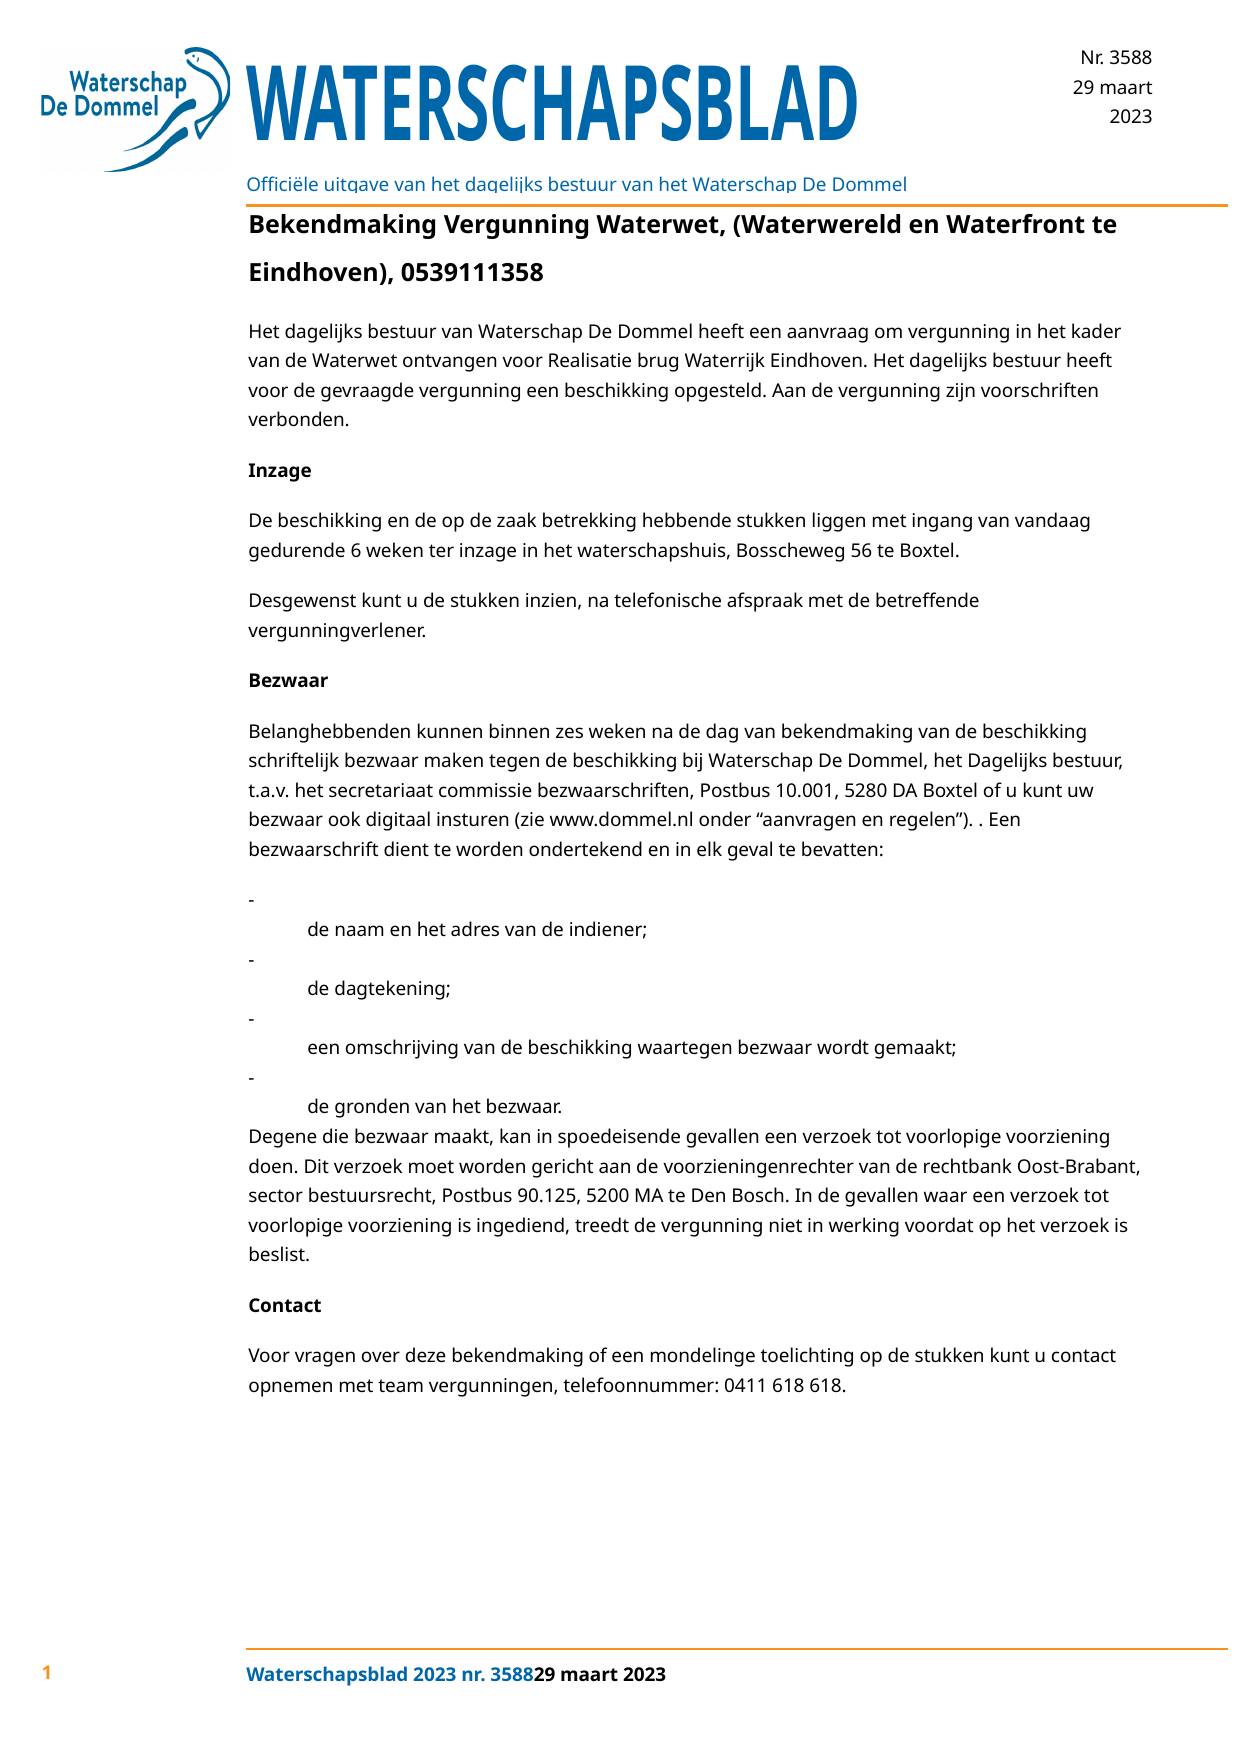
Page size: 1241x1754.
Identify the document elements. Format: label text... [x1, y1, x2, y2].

text Inzage [248, 457, 1152, 483]
text Degene die bezwaar maakt, kan in spoedeisende gevallen een verzoek tot voorlopige voorziening doen. Dit verzoek moet worden gericht aan de voorzieningenrechter van de rechtbank Oost-Brabant, sector bestuursrecht, Postbus 90.125, 5200 MA te Den Bosch. In de gevallen waar een verzoek tot voorlopige voorziening is ingediend, treedt de vergunning niet in werking voordat op het verzoek is beslist. [248, 1123, 1152, 1267]
list de gronden van het bezwaar. [248, 1094, 1152, 1119]
picture [41, 47, 231, 172]
list de naam en het adres van de indiener; [248, 916, 1152, 942]
text Voor vragen over deze bekendmaking of een mondelinge toelichting op de stukken kunt u contact opnemen met team vergunningen, telefoonnummer: 0411 618 618. [248, 1342, 1152, 1398]
list de dagtekening; [248, 975, 1152, 1001]
text Desgewenst kunt u de stukken inzien, na telefonische afspraak met de betreffende vergunningverlener. [248, 587, 1152, 643]
picture [198, 118, 210, 131]
text Het dagelijks bestuur van Waterschap De Dommel heeft een aanvraag om vergunning in het kader van de Waterwet ontvangen voor Realisatie brug Waterrijk Eindhoven. Het dagelijks bestuur heeft voor de gevraagde vergunning een beschikking opgesteld. Aan de vergunning zijn voorschriften verbonden. [248, 318, 1152, 432]
text Contact [248, 1292, 1152, 1318]
list een omschrijving van de beschikking waartegen bezwaar wordt gemaakt; [248, 1034, 1152, 1060]
text Belanghebbenden kunnen binnen zes weken na de dag van bekendmaking van de beschikking schriftelijk bezwaar maken tegen de beschikking bij Waterschap De Dommel, het Dagelijks bestuur, t.a.v. het secretariaat commissie bezwaarschriften, Postbus 10.001, 5280 DA Boxtel of u kunt uw bezwaar ook digitaal insturen (zie www.dommel.nl onder “aanvragen en regelen”). . Een bezwaarschrift dient te worden ondertekend en in elk geval te bevatten: [248, 718, 1152, 862]
text De beschikking en de op de zaak betrekking hebbende stukken liggen met ingang van vandaag gedurende 6 weken ter inzage in het waterschapshuis, Bosscheweg 56 te Boxtel. [248, 507, 1152, 563]
text Bezwaar [248, 667, 1152, 693]
text Bekendmaking Vergunning Waterwet, (Waterwereld en Waterfront te Eindhoven), 0539111358 [248, 207, 1152, 288]
picture [45, 99, 51, 111]
picture [204, 47, 231, 76]
